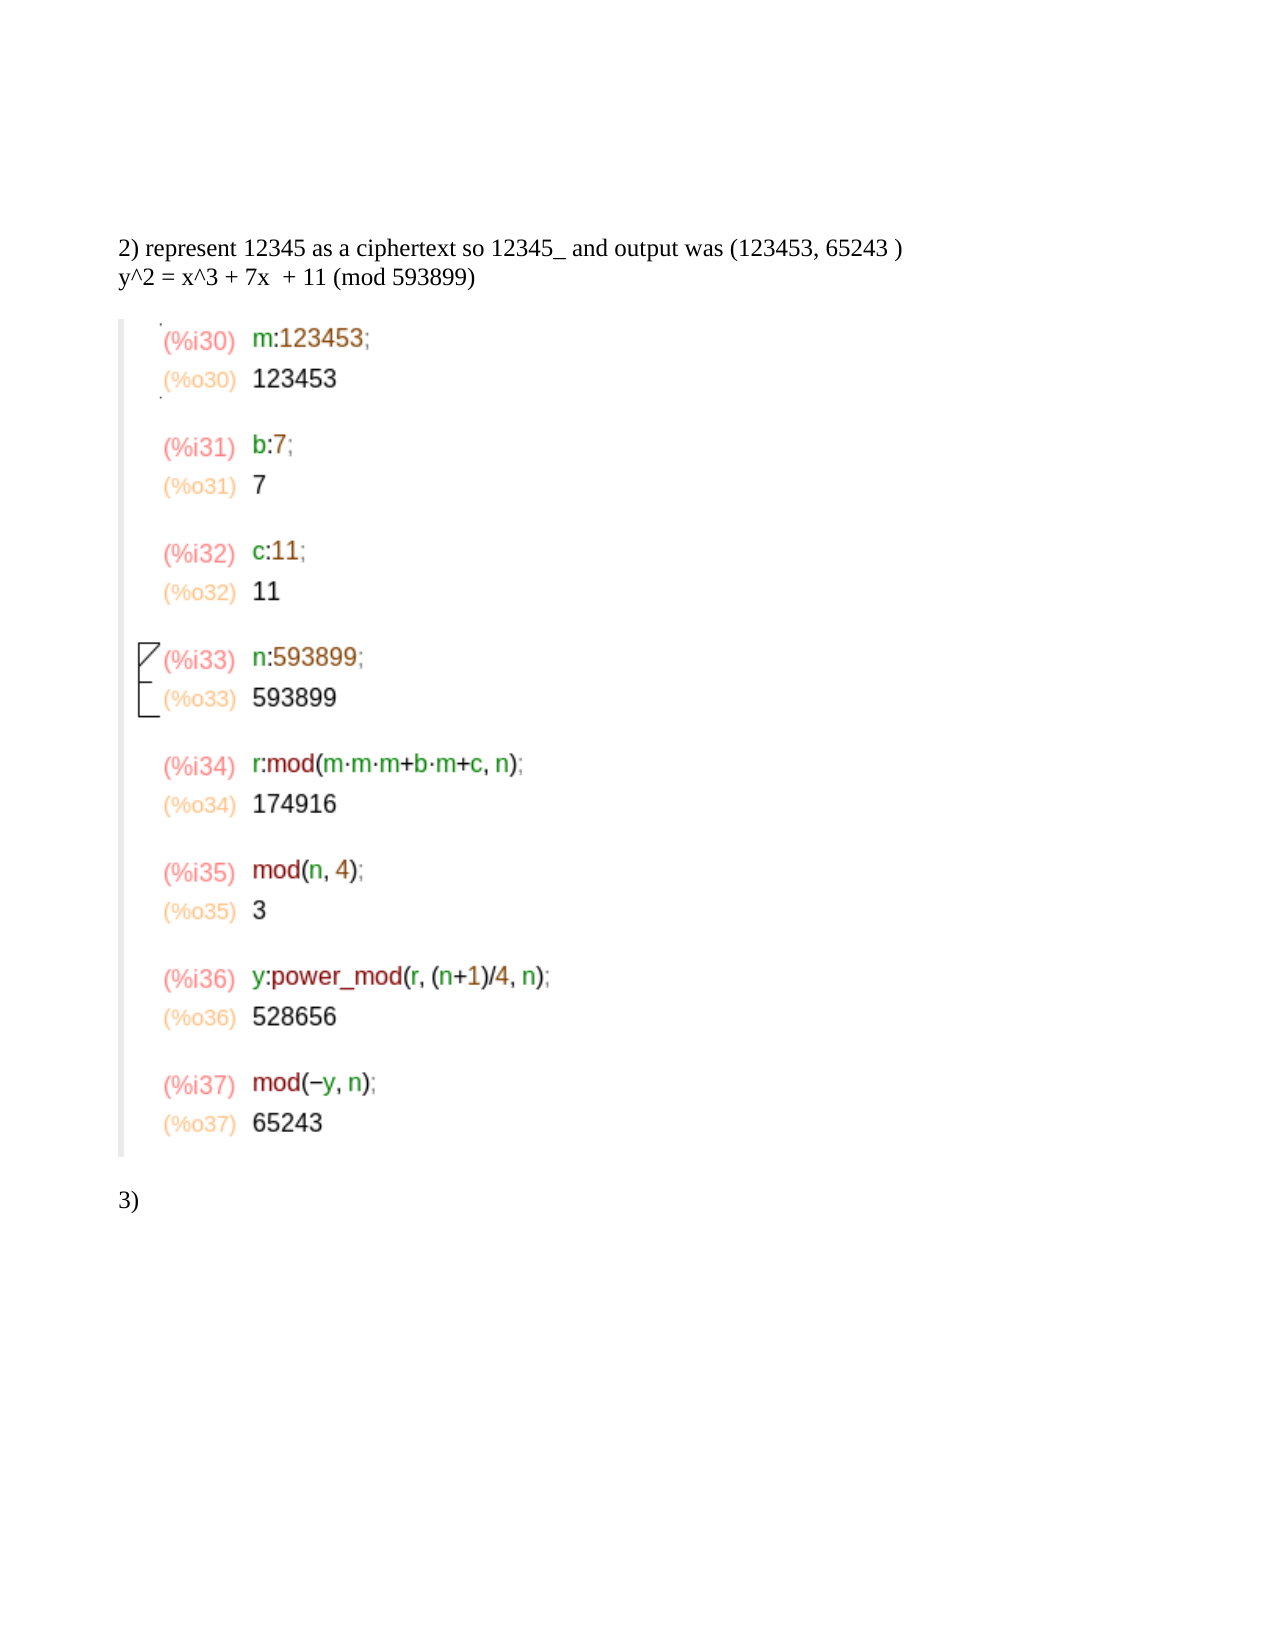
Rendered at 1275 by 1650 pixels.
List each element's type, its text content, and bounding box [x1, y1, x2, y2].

text y^2 = x^3 + 7x + 11 (mod 593899) [118, 262, 1157, 291]
text 2) represent 12345 as a ciphertext so 12345_ and output was (123453, 65243 ) [118, 233, 1157, 262]
text 3) [118, 1186, 1157, 1214]
picture [118, 319, 554, 1157]
